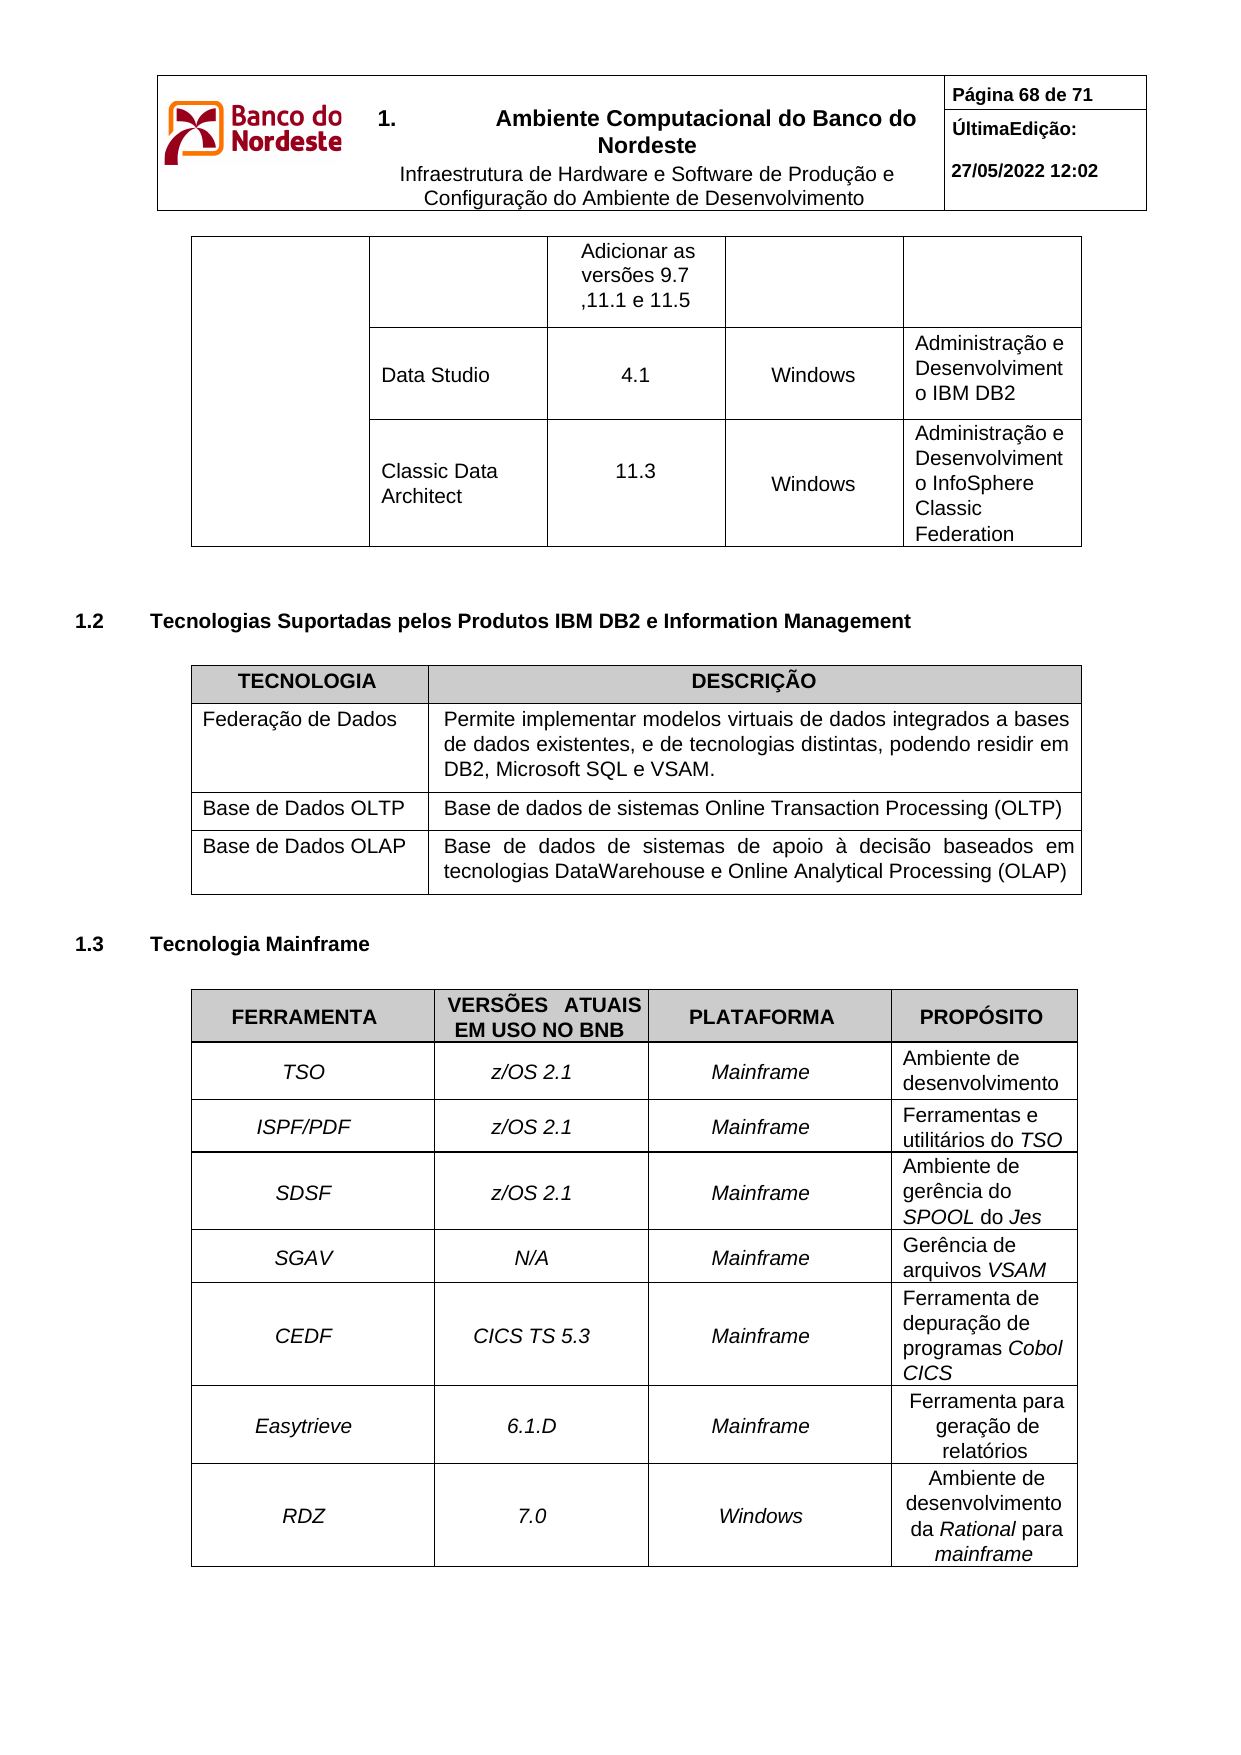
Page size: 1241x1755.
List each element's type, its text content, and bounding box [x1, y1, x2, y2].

table_cell Base de dados de sistemas de apoio à decisão baseados em tecnologias DataWarehouse e Online Analytical Processing (OLAP) [429, 831, 1081, 894]
table_cell 7.0 [435, 1464, 648, 1566]
table_cell Base de dados de sistemas Online Transaction Processing (OLTP) [429, 793, 1081, 830]
table_cell Administração e Desenvolviment o IBM DB2 [904, 328, 1081, 418]
list Tecnologia Mainframe [75, 932, 1090, 956]
table_cell TSO [192, 1043, 434, 1098]
table_cell 6.1.D [435, 1386, 648, 1463]
table_cell ISPF/PDF [192, 1100, 434, 1151]
table_cell Ferramenta para geração de relatórios [892, 1386, 1077, 1463]
table_header TECNOLOGIA [192, 666, 428, 703]
table_cell RDZ [192, 1464, 434, 1566]
table_cell z/OS 2.1 [435, 1153, 648, 1229]
table_cell Adicionar as versões 9.7 ,11.1 e 11.5 [548, 237, 725, 327]
table_cell [370, 237, 547, 327]
table_cell Mainframe [649, 1386, 891, 1463]
table_cell Easytrieve [192, 1386, 434, 1463]
table_cell N/A [435, 1230, 648, 1282]
table_cell [726, 237, 903, 327]
table_cell Administração e Desenvolviment o InfoSphere Classic Federation [904, 420, 1081, 546]
table_cell Gerência de arquivos VSAM [892, 1230, 1077, 1282]
table_cell z/OS 2.1 [435, 1043, 648, 1098]
table_header DESCRIÇÃO [429, 666, 1081, 703]
table_cell Ambiente de desenvolvimento da Rational para mainframe [892, 1464, 1077, 1566]
table_cell [904, 237, 1081, 327]
table_cell Base de Dados OLTP [192, 793, 428, 830]
table_cell z/OS 2.1 [435, 1100, 648, 1151]
table_cell Federação de Dados [192, 704, 428, 792]
table_cell SGAV [192, 1230, 434, 1282]
table_cell [192, 237, 369, 546]
table_cell Data Studio [370, 328, 547, 418]
table_cell Ferramentas e utilitários do TSO [892, 1100, 1077, 1151]
table_cell 11.3 [548, 420, 725, 546]
table_cell Mainframe [649, 1153, 891, 1229]
table_header PROPÓSITO [892, 990, 1077, 1041]
table_cell Mainframe [649, 1100, 891, 1151]
table_cell CEDF [192, 1283, 434, 1385]
table_cell Windows [649, 1464, 891, 1566]
table_cell Windows [726, 420, 903, 546]
table_cell CICS TS 5.3 [435, 1283, 648, 1385]
table_cell Ambiente de desenvolvimento [892, 1043, 1077, 1098]
table_cell Mainframe [649, 1043, 891, 1098]
list Tecnologias Suportadas pelos Produtos IBM DB2 e Information Management [75, 608, 1090, 632]
table_cell Permite implementar modelos virtuais de dados integrados a bases de dados existentes, e de tecnologias distintas, podendo residir em DB2, Microsoft SQL e VSAM. [429, 704, 1081, 792]
table_cell Classic Data Architect [370, 420, 547, 546]
table_cell Ambiente de gerência do SPOOL do Jes [892, 1153, 1077, 1229]
table_cell Mainframe [649, 1283, 891, 1385]
table_cell 4.1 [548, 328, 725, 418]
table_header FERRAMENTA [192, 990, 434, 1041]
table_cell SDSF [192, 1153, 434, 1229]
table_cell Mainframe [649, 1230, 891, 1282]
table_cell Windows [726, 328, 903, 418]
table_cell Ferramenta de depuração de programas Cobol CICS [892, 1283, 1077, 1385]
table_header VERSÕES ATUAIS EM USO NO BNB [435, 990, 648, 1041]
table_header PLATAFORMA [649, 990, 891, 1041]
table_cell Base de Dados OLAP [192, 831, 428, 894]
